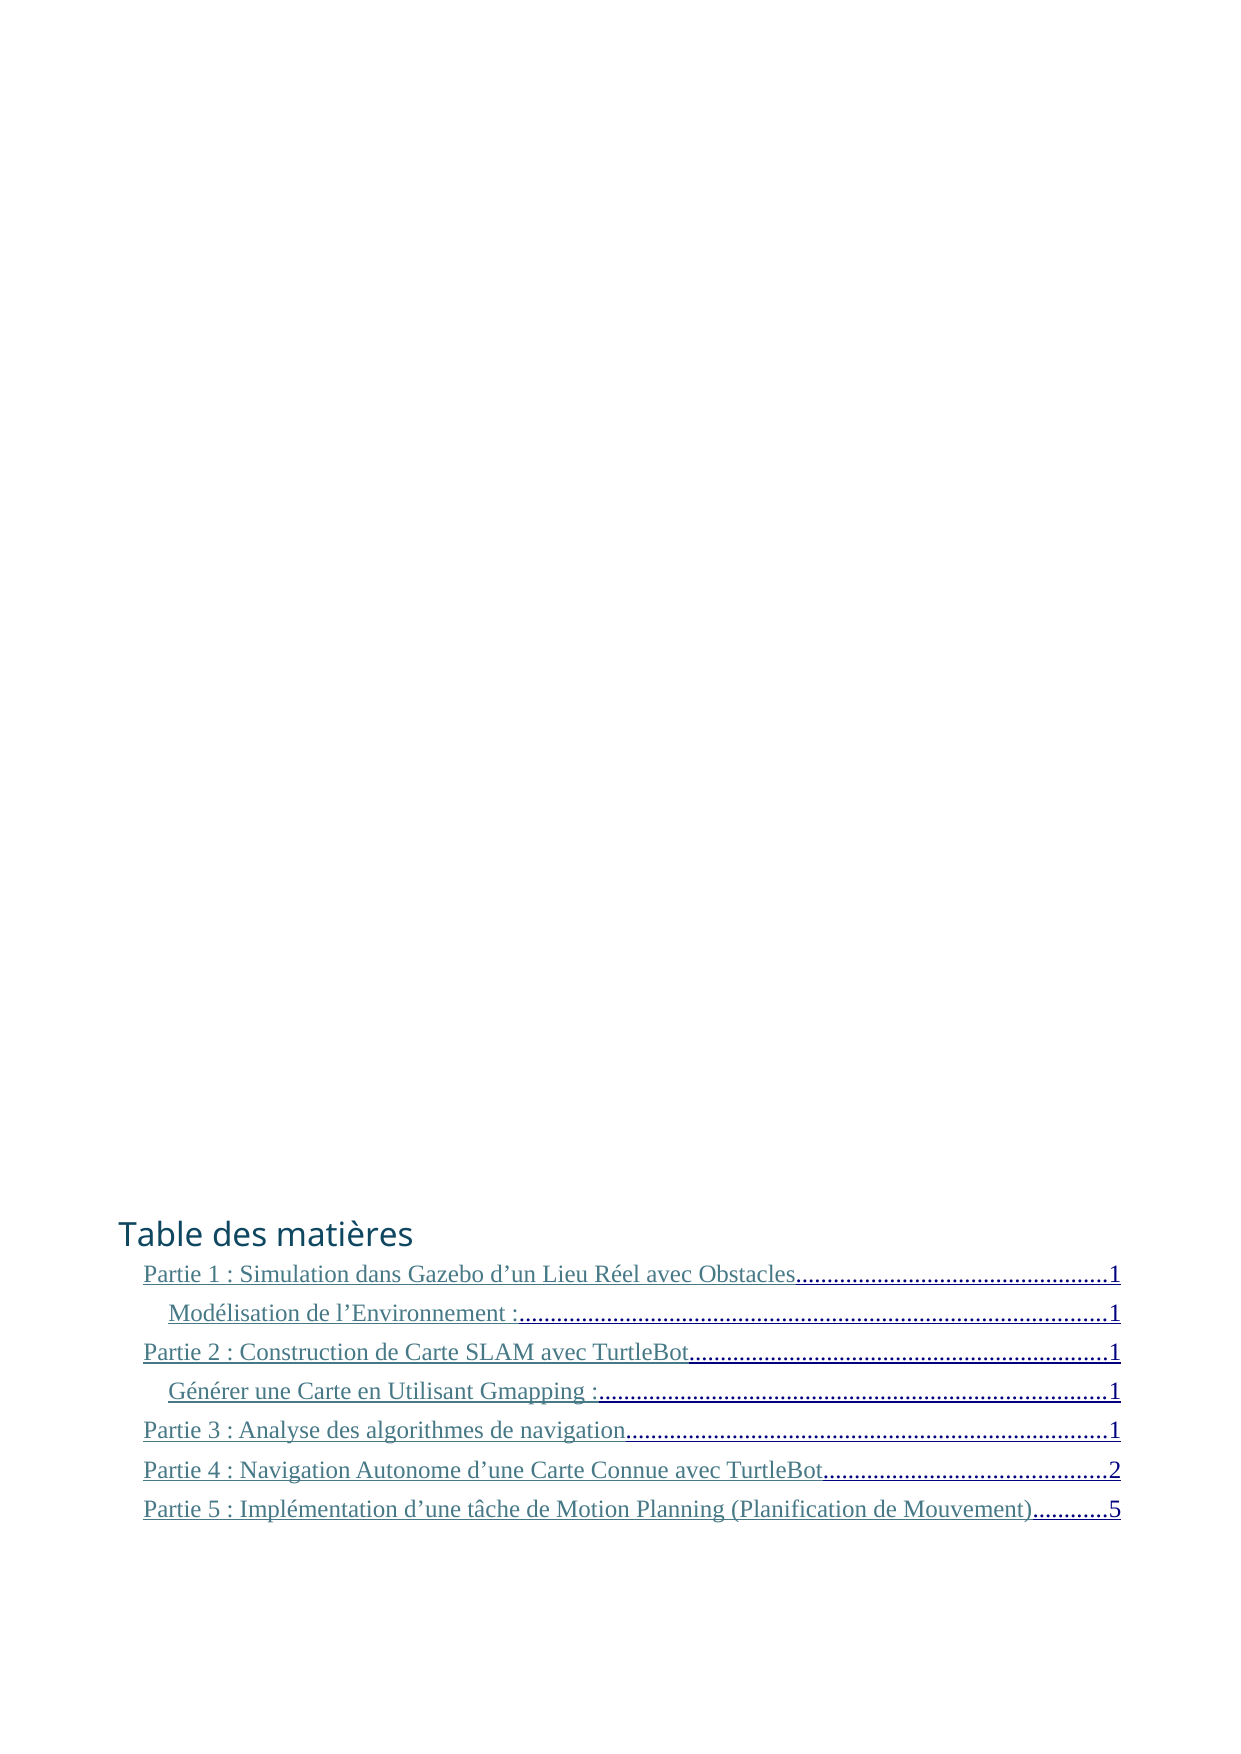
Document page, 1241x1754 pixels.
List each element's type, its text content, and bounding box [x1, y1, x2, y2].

text Table des matières [118, 1211, 1122, 1257]
text Partie 4 : Navigation Autonome d’une Carte Connue avec TurtleBot 2 [143, 1455, 1122, 1483]
text Partie 5 : Implémentation d’une tâche de Motion Planning (Planification de Mouvement) 5 [143, 1494, 1122, 1523]
text Générer une Carte en Utilisant Gmapping : 1 [168, 1376, 1122, 1405]
text Partie 2 : Construction de Carte SLAM avec TurtleBot 1 [143, 1337, 1122, 1366]
text Partie 3 : Analyse des algorithmes de navigation 1 [143, 1416, 1122, 1444]
text Modélisation de l’Environnement : 1 [168, 1298, 1122, 1327]
text Partie 1 : Simulation dans Gazebo d’un Lieu Réel avec Obstacles 1 [143, 1259, 1122, 1288]
